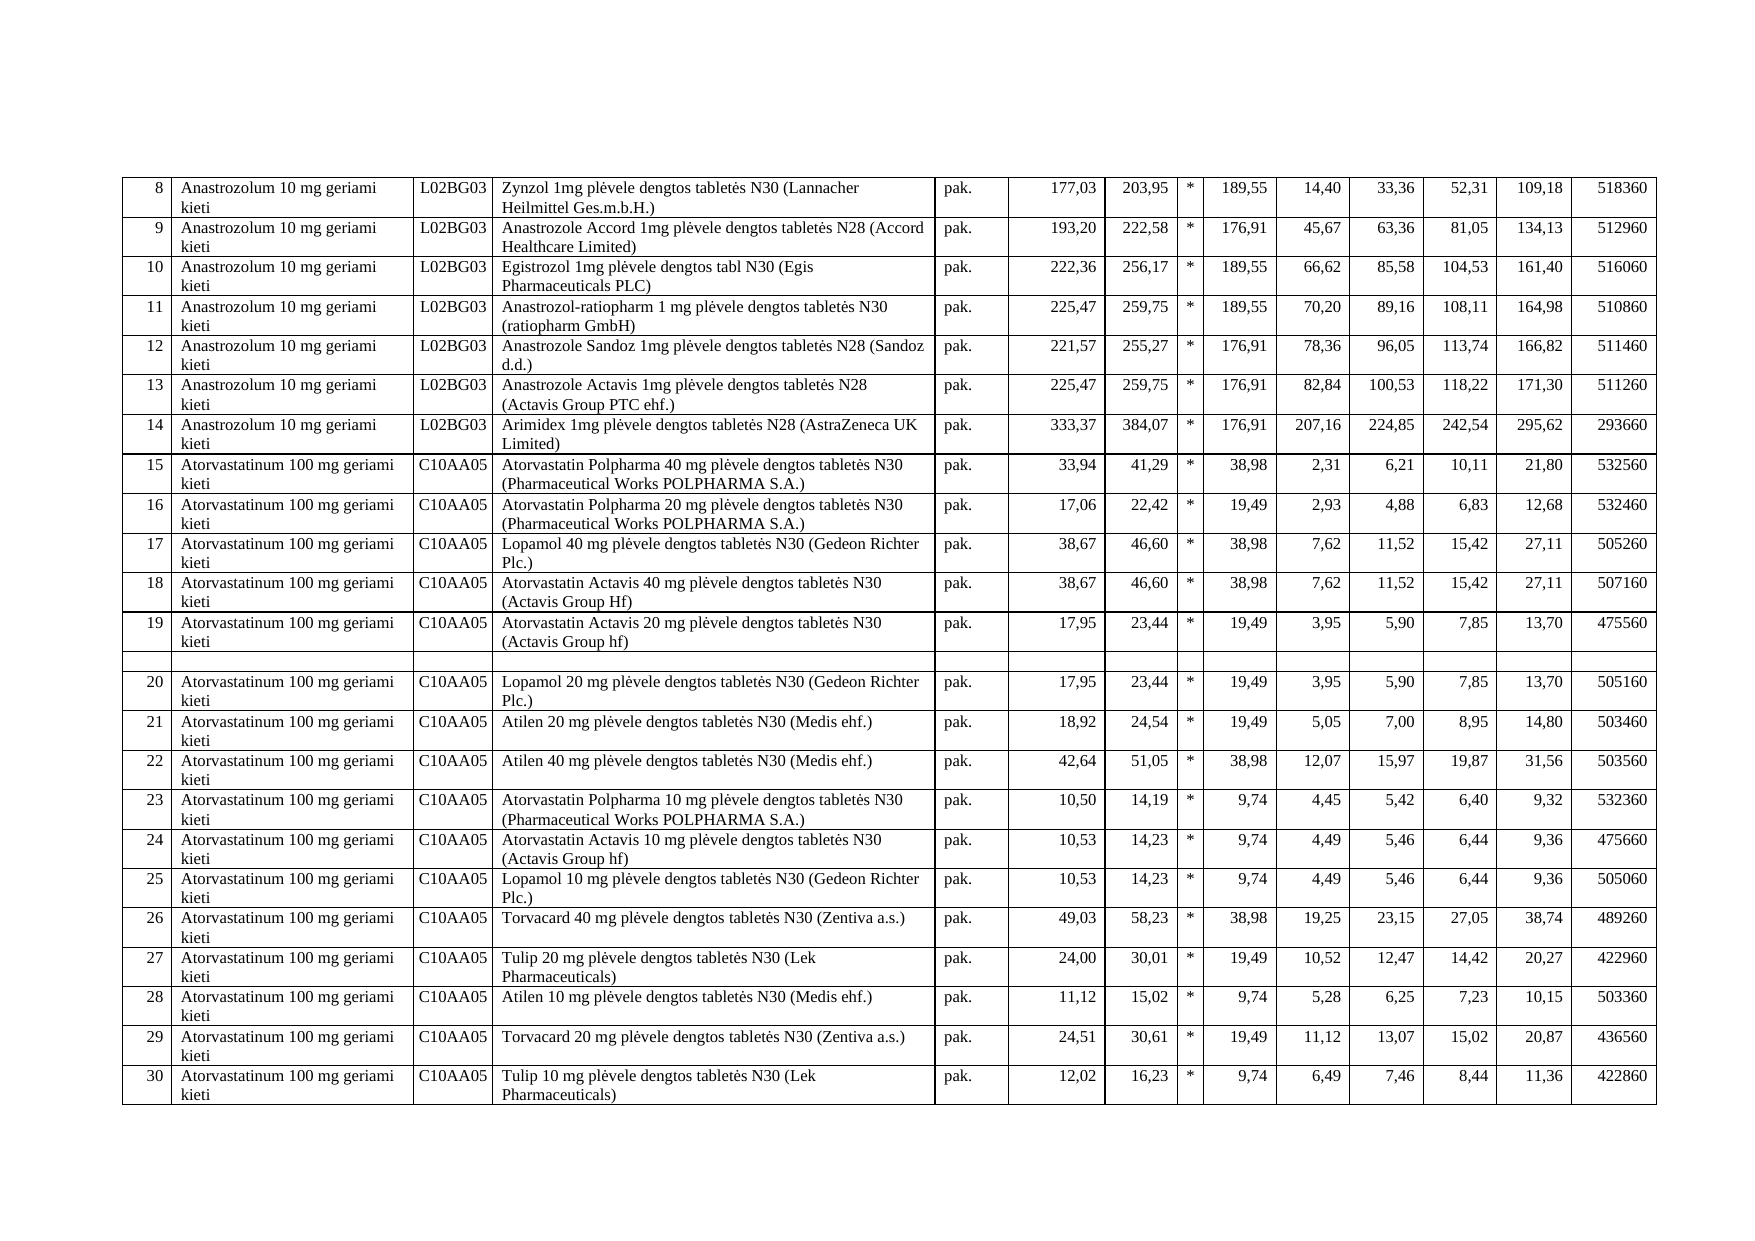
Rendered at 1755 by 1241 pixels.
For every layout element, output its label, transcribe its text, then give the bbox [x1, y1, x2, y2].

table_cell 38,67 [1009, 573, 1104, 611]
table_cell 19,49 [1204, 1026, 1276, 1065]
table_cell 10,53 [1009, 869, 1104, 907]
table_cell 19,49 [1204, 948, 1276, 986]
table_cell 293660 [1572, 415, 1656, 453]
table_cell 26 [123, 908, 171, 947]
table_cell 12,07 [1277, 751, 1349, 789]
table_cell Anastrozolum 10 mg geriami kieti [172, 178, 413, 217]
table_cell 3,95 [1277, 613, 1349, 651]
table_cell * [1178, 218, 1203, 256]
table_cell 518360 [1572, 178, 1656, 217]
table_cell 89,16 [1350, 296, 1423, 335]
table_cell pak. [936, 415, 1008, 453]
table_cell [118, 217, 122, 256]
table_cell [1277, 652, 1349, 671]
table_cell 30,01 [1106, 948, 1177, 986]
table_cell [1178, 652, 1203, 671]
table_cell * [1178, 415, 1203, 453]
table_cell C10AA05 [414, 711, 492, 750]
table_cell 20,87 [1497, 1026, 1571, 1065]
table_cell 18 [123, 573, 171, 611]
table_cell 503560 [1572, 751, 1656, 789]
table_cell * [1178, 790, 1203, 828]
table_cell pak. [936, 790, 1008, 828]
table_cell 11,12 [1009, 987, 1104, 1025]
table_cell Atorvastatinum 100 mg geriami kieti [172, 830, 413, 868]
table_cell 24,00 [1009, 948, 1104, 986]
table_cell Atorvastatinum 100 mg geriami kieti [172, 751, 413, 789]
table_cell 222,36 [1009, 257, 1104, 295]
table_cell pak. [936, 869, 1008, 907]
table_cell 27 [123, 948, 171, 986]
table_cell pak. [936, 672, 1008, 710]
table_cell Atilen 20 mg plėvele dengtos tabletės N30 (Medis ehf.) [493, 711, 934, 750]
table_cell 5,28 [1277, 987, 1349, 1025]
table_cell 475560 [1572, 613, 1656, 651]
table_cell 9,36 [1497, 869, 1571, 907]
table_cell 507160 [1572, 573, 1656, 611]
table_cell 49,03 [1009, 908, 1104, 947]
table_cell * [1178, 257, 1203, 295]
table_cell Atorvastatinum 100 mg geriami kieti [172, 455, 413, 493]
table_cell 22,42 [1106, 494, 1177, 533]
table_cell 21,80 [1497, 455, 1571, 493]
table_cell 2,31 [1277, 455, 1349, 493]
table_cell * [1178, 494, 1203, 533]
table_cell [118, 177, 122, 217]
table_cell C10AA05 [414, 613, 492, 651]
table_cell 422960 [1572, 948, 1656, 986]
table_cell [1350, 652, 1423, 671]
table_cell pak. [936, 948, 1008, 986]
table_cell 505160 [1572, 672, 1656, 710]
table_cell 22 [123, 751, 171, 789]
table_cell 17,95 [1009, 613, 1104, 651]
table_cell [172, 652, 413, 671]
table_cell 259,75 [1106, 375, 1177, 413]
table_cell 100,53 [1350, 375, 1423, 413]
table_cell L02BG03 [414, 415, 492, 453]
table_cell 11,12 [1277, 1026, 1349, 1065]
table_cell Lopamol 10 mg plėvele dengtos tabletės N30 (Gedeon Richter Plc.) [493, 869, 934, 907]
table_cell 510860 [1572, 296, 1656, 335]
table_cell Anastrozole Sandoz 1mg plėvele dengtos tabletės N28 (Sandoz d.d.) [493, 336, 934, 374]
table_cell Atilen 40 mg plėvele dengtos tabletės N30 (Medis ehf.) [493, 751, 934, 789]
table_cell 512960 [1572, 218, 1656, 256]
table_cell * [1178, 1026, 1203, 1065]
table_cell 10,11 [1424, 455, 1496, 493]
table_cell Atorvastatinum 100 mg geriami kieti [172, 869, 413, 907]
table_cell 52,31 [1424, 178, 1496, 217]
table_cell Atorvastatinum 100 mg geriami kieti [172, 573, 413, 611]
table_cell 5,42 [1350, 790, 1423, 828]
table_cell C10AA05 [414, 573, 492, 611]
table_cell 15,42 [1424, 534, 1496, 572]
table_cell 38,98 [1204, 534, 1276, 572]
table_cell * [1178, 948, 1203, 986]
table_cell 295,62 [1497, 415, 1571, 453]
table_cell * [1178, 296, 1203, 335]
table_cell 33,36 [1350, 178, 1423, 217]
table_cell 503360 [1572, 987, 1656, 1025]
table_cell * [1178, 987, 1203, 1025]
table_cell 9,74 [1204, 830, 1276, 868]
table_cell * [1178, 178, 1203, 217]
table_cell Egistrozol 1mg plėvele dengtos tabl N30 (Egis Pharmaceuticals PLC) [493, 257, 934, 295]
table_cell * [1178, 1066, 1203, 1104]
table_cell 9 [123, 218, 171, 256]
table_cell [118, 1025, 122, 1065]
table_cell 505260 [1572, 534, 1656, 572]
table_cell 20 [123, 672, 171, 710]
table_cell Atorvastatin Polpharma 40 mg plėvele dengtos tabletės N30 (Pharmaceutical Works POLPHARMA S.A.) [493, 455, 934, 493]
table_cell 14 [123, 415, 171, 453]
table_cell 11 [123, 296, 171, 335]
table_cell 14,42 [1424, 948, 1496, 986]
table_cell 505060 [1572, 869, 1656, 907]
table_cell 177,03 [1009, 178, 1104, 217]
table_cell 11,36 [1497, 1066, 1571, 1104]
table_cell 221,57 [1009, 336, 1104, 374]
table_cell [118, 335, 122, 374]
table_cell 29 [123, 1026, 171, 1065]
table_cell 108,11 [1424, 296, 1496, 335]
table_cell pak. [936, 1066, 1008, 1104]
table_cell 166,82 [1497, 336, 1571, 374]
table_cell 81,05 [1424, 218, 1496, 256]
table_cell 8,95 [1424, 711, 1496, 750]
table_cell 193,20 [1009, 218, 1104, 256]
table_cell * [1178, 573, 1203, 611]
table_cell 475660 [1572, 830, 1656, 868]
table_cell [118, 651, 122, 671]
table_cell Atorvastatinum 100 mg geriami kieti [172, 711, 413, 750]
table_cell 6,44 [1424, 869, 1496, 907]
table_cell 11,52 [1350, 573, 1423, 611]
table_cell L02BG03 [414, 296, 492, 335]
table_cell 113,74 [1424, 336, 1496, 374]
table_cell [1572, 652, 1656, 671]
table_cell 7,46 [1350, 1066, 1423, 1104]
table_cell Atorvastatinum 100 mg geriami kieti [172, 987, 413, 1025]
table_cell 224,85 [1350, 415, 1423, 453]
table_cell Atorvastatinum 100 mg geriami kieti [172, 534, 413, 572]
table_cell 38,98 [1204, 908, 1276, 947]
table_cell 4,49 [1277, 830, 1349, 868]
table_cell 203,95 [1106, 178, 1177, 217]
table_cell Atorvastatinum 100 mg geriami kieti [172, 613, 413, 651]
table_cell 5,46 [1350, 869, 1423, 907]
table_cell 19,87 [1424, 751, 1496, 789]
table_cell 96,05 [1350, 336, 1423, 374]
table_cell 14,19 [1106, 790, 1177, 828]
table_cell Torvacard 40 mg plėvele dengtos tabletės N30 (Zentiva a.s.) [493, 908, 934, 947]
table_cell Atorvastatinum 100 mg geriami kieti [172, 1066, 413, 1104]
table_cell 6,21 [1350, 455, 1423, 493]
table_cell [118, 611, 122, 651]
table_cell 23 [123, 790, 171, 828]
table_cell 15,42 [1424, 573, 1496, 611]
table_cell * [1178, 336, 1203, 374]
table_cell 12,47 [1350, 948, 1423, 986]
table_cell Atorvastatin Actavis 10 mg plėvele dengtos tabletės N30 (Actavis Group hf) [493, 830, 934, 868]
table_cell 259,75 [1106, 296, 1177, 335]
table_cell 15,97 [1350, 751, 1423, 789]
table_cell [1424, 652, 1496, 671]
table_cell 134,13 [1497, 218, 1571, 256]
table_cell 38,98 [1204, 573, 1276, 611]
table_cell pak. [936, 830, 1008, 868]
table_cell Anastrozol-ratiopharm 1 mg plėvele dengtos tabletės N30 (ratiopharm GmbH) [493, 296, 934, 335]
table_cell 7,23 [1424, 987, 1496, 1025]
table_cell [118, 868, 122, 907]
table_cell 13,70 [1497, 672, 1571, 710]
table_cell [118, 295, 122, 335]
table_cell 16 [123, 494, 171, 533]
table_cell C10AA05 [414, 830, 492, 868]
table_cell 109,18 [1497, 178, 1571, 217]
table_cell [118, 533, 122, 572]
table_cell [1106, 652, 1177, 671]
table_cell 15 [123, 455, 171, 493]
table_cell 23,44 [1106, 613, 1177, 651]
table_cell 38,74 [1497, 908, 1571, 947]
table_cell [118, 789, 122, 828]
table_cell Atorvastatinum 100 mg geriami kieti [172, 948, 413, 986]
table_cell 11,52 [1350, 534, 1423, 572]
table_cell 176,91 [1204, 336, 1276, 374]
table_cell 28 [123, 987, 171, 1025]
table_cell 225,47 [1009, 296, 1104, 335]
table_cell 38,98 [1204, 751, 1276, 789]
table_cell 46,60 [1106, 534, 1177, 572]
table_cell 51,05 [1106, 751, 1177, 789]
table_cell 6,83 [1424, 494, 1496, 533]
table_cell Atorvastatinum 100 mg geriami kieti [172, 908, 413, 947]
table_cell Arimidex 1mg plėvele dengtos tabletės N28 (AstraZeneca UK Limited) [493, 415, 934, 453]
table_cell 5,90 [1350, 672, 1423, 710]
table_cell 19,49 [1204, 494, 1276, 533]
table_cell Atorvastatin Actavis 40 mg plėvele dengtos tabletės N30 (Actavis Group Hf) [493, 573, 934, 611]
table_cell Lopamol 20 mg plėvele dengtos tabletės N30 (Gedeon Richter Plc.) [493, 672, 934, 710]
table_cell * [1178, 751, 1203, 789]
table_cell [414, 652, 492, 671]
table_cell C10AA05 [414, 455, 492, 493]
table_cell [118, 493, 122, 533]
table_cell 384,07 [1106, 415, 1177, 453]
table_cell 511260 [1572, 375, 1656, 413]
table_cell C10AA05 [414, 790, 492, 828]
table_cell 10,53 [1009, 830, 1104, 868]
table_cell 17,06 [1009, 494, 1104, 533]
table_cell C10AA05 [414, 1026, 492, 1065]
table_cell [118, 750, 122, 789]
table_cell [1009, 652, 1104, 671]
table_cell Anastrozolum 10 mg geriami kieti [172, 296, 413, 335]
table_cell 20,27 [1497, 948, 1571, 986]
table_cell * [1178, 869, 1203, 907]
table_cell 31,56 [1497, 751, 1571, 789]
table_cell C10AA05 [414, 948, 492, 986]
table_cell [118, 1065, 122, 1104]
table_cell Anastrozolum 10 mg geriami kieti [172, 415, 413, 453]
table_cell 82,84 [1277, 375, 1349, 413]
table_cell Anastrozole Accord 1mg plėvele dengtos tabletės N28 (Accord Healthcare Limited) [493, 218, 934, 256]
table_cell 176,91 [1204, 375, 1276, 413]
table_cell Torvacard 20 mg plėvele dengtos tabletės N30 (Zentiva a.s.) [493, 1026, 934, 1065]
table_cell [118, 986, 122, 1025]
table_cell * [1178, 830, 1203, 868]
table_cell 24,54 [1106, 711, 1177, 750]
table_cell 45,67 [1277, 218, 1349, 256]
table_cell 23,15 [1350, 908, 1423, 947]
table_cell 9,74 [1204, 869, 1276, 907]
table_cell pak. [936, 751, 1008, 789]
table_cell 161,40 [1497, 257, 1571, 295]
table_cell 10 [123, 257, 171, 295]
table_cell * [1178, 672, 1203, 710]
table_cell 6,25 [1350, 987, 1423, 1025]
table_cell 9,74 [1204, 987, 1276, 1025]
table_cell 14,23 [1106, 830, 1177, 868]
table_cell L02BG03 [414, 218, 492, 256]
table_cell pak. [936, 908, 1008, 947]
table_cell 27,05 [1424, 908, 1496, 947]
table_cell C10AA05 [414, 908, 492, 947]
table_cell [118, 947, 122, 986]
table_cell [118, 829, 122, 868]
table_cell 189,55 [1204, 296, 1276, 335]
table_cell Tulip 10 mg plėvele dengtos tabletės N30 (Lek Pharmaceuticals) [493, 1066, 934, 1104]
table_cell 85,58 [1350, 257, 1423, 295]
table_cell 256,17 [1106, 257, 1177, 295]
table_cell 503460 [1572, 711, 1656, 750]
table_cell 6,40 [1424, 790, 1496, 828]
table_cell 2,93 [1277, 494, 1349, 533]
table_cell 12,02 [1009, 1066, 1104, 1104]
table_cell [118, 572, 122, 611]
table_cell Anastrozolum 10 mg geriami kieti [172, 218, 413, 256]
table_cell 118,22 [1424, 375, 1496, 413]
table_cell 422860 [1572, 1066, 1656, 1104]
table_cell 78,36 [1277, 336, 1349, 374]
table_cell 333,37 [1009, 415, 1104, 453]
table_cell C10AA05 [414, 1066, 492, 1104]
table_cell [118, 374, 122, 413]
table_cell 6,44 [1424, 830, 1496, 868]
table_cell Atorvastatinum 100 mg geriami kieti [172, 1026, 413, 1065]
table_cell 63,36 [1350, 218, 1423, 256]
table_cell Atorvastatinum 100 mg geriami kieti [172, 672, 413, 710]
table_cell Atilen 10 mg plėvele dengtos tabletės N30 (Medis ehf.) [493, 987, 934, 1025]
table_cell C10AA05 [414, 987, 492, 1025]
table_cell pak. [936, 1026, 1008, 1065]
table_cell 27,11 [1497, 573, 1571, 611]
table_cell 176,91 [1204, 218, 1276, 256]
table_cell 13,07 [1350, 1026, 1423, 1065]
table_cell C10AA05 [414, 494, 492, 533]
table_cell 12 [123, 336, 171, 374]
table_cell [118, 671, 122, 710]
table_cell 13 [123, 375, 171, 413]
table_cell [1497, 652, 1571, 671]
table_cell 19 [123, 613, 171, 651]
table_cell 225,47 [1009, 375, 1104, 413]
table_cell 5,05 [1277, 711, 1349, 750]
table_cell 24,51 [1009, 1026, 1104, 1065]
table_cell pak. [936, 455, 1008, 493]
table_cell 10,50 [1009, 790, 1104, 828]
table_cell Lopamol 40 mg plėvele dengtos tabletės N30 (Gedeon Richter Plc.) [493, 534, 934, 572]
table_cell L02BG03 [414, 336, 492, 374]
table_cell * [1178, 375, 1203, 413]
table_cell 19,49 [1204, 672, 1276, 710]
table_cell 171,30 [1497, 375, 1571, 413]
table_cell Anastrozole Actavis 1mg plėvele dengtos tabletės N28 (Actavis Group PTC ehf.) [493, 375, 934, 413]
table_cell 516060 [1572, 257, 1656, 295]
table_cell 16,23 [1106, 1066, 1177, 1104]
table_cell pak. [936, 573, 1008, 611]
table_cell * [1178, 711, 1203, 750]
table_cell 42,64 [1009, 751, 1104, 789]
table_cell 41,29 [1106, 455, 1177, 493]
table_cell 3,95 [1277, 672, 1349, 710]
table_cell Atorvastatinum 100 mg geriami kieti [172, 790, 413, 828]
table_cell 17,95 [1009, 672, 1104, 710]
table_cell [936, 652, 1008, 671]
table_cell [118, 907, 122, 947]
table_cell 15,02 [1424, 1026, 1496, 1065]
table_cell 46,60 [1106, 573, 1177, 611]
table_cell pak. [936, 494, 1008, 533]
table_cell 10,52 [1277, 948, 1349, 986]
table_cell 164,98 [1497, 296, 1571, 335]
table_cell * [1178, 534, 1203, 572]
table_cell pak. [936, 178, 1008, 217]
table_cell 5,90 [1350, 613, 1423, 651]
table_cell 66,62 [1277, 257, 1349, 295]
table_cell 21 [123, 711, 171, 750]
table_cell 27,11 [1497, 534, 1571, 572]
table_cell 33,94 [1009, 455, 1104, 493]
table_cell 58,23 [1106, 908, 1177, 947]
table_cell 9,36 [1497, 830, 1571, 868]
table_cell 18,92 [1009, 711, 1104, 750]
table_cell 17 [123, 534, 171, 572]
table_cell 14,23 [1106, 869, 1177, 907]
table_cell * [1178, 613, 1203, 651]
table_cell 30,61 [1106, 1026, 1177, 1065]
table_cell pak. [936, 296, 1008, 335]
table_cell Zynzol 1mg plėvele dengtos tabletės N30 (Lannacher Heilmittel Ges.m.b.H.) [493, 178, 934, 217]
table_cell Anastrozolum 10 mg geriami kieti [172, 257, 413, 295]
table_cell 7,85 [1424, 672, 1496, 710]
table_cell 38,67 [1009, 534, 1104, 572]
table_cell [118, 256, 122, 295]
table_cell C10AA05 [414, 869, 492, 907]
table_cell * [1178, 455, 1203, 493]
table_cell Atorvastatinum 100 mg geriami kieti [172, 494, 413, 533]
table_cell pak. [936, 218, 1008, 256]
table_cell * [1178, 908, 1203, 947]
table_cell 222,58 [1106, 218, 1177, 256]
table_cell 25 [123, 869, 171, 907]
table_cell [493, 652, 934, 671]
table_cell Anastrozolum 10 mg geriami kieti [172, 375, 413, 413]
table_cell 10,15 [1497, 987, 1571, 1025]
table_cell C10AA05 [414, 751, 492, 789]
table_cell 532360 [1572, 790, 1656, 828]
table_cell 19,25 [1277, 908, 1349, 947]
table_cell [118, 453, 122, 493]
table_cell L02BG03 [414, 178, 492, 217]
table_cell C10AA05 [414, 672, 492, 710]
table_cell [123, 652, 171, 671]
table_cell L02BG03 [414, 375, 492, 413]
table_cell [1204, 652, 1276, 671]
table_cell L02BG03 [414, 257, 492, 295]
table_cell 5,46 [1350, 830, 1423, 868]
table_cell Tulip 20 mg plėvele dengtos tabletės N30 (Lek Pharmaceuticals) [493, 948, 934, 986]
table_cell 6,49 [1277, 1066, 1349, 1104]
table_cell 8 [123, 178, 171, 217]
table_cell 436560 [1572, 1026, 1656, 1065]
table_cell 9,32 [1497, 790, 1571, 828]
table_cell 19,49 [1204, 613, 1276, 651]
table_cell 207,16 [1277, 415, 1349, 453]
table_cell 8,44 [1424, 1066, 1496, 1104]
table_cell Atorvastatin Actavis 20 mg plėvele dengtos tabletės N30 (Actavis Group hf) [493, 613, 934, 651]
table_cell 7,62 [1277, 573, 1349, 611]
table_cell 30 [123, 1066, 171, 1104]
table_cell 242,54 [1424, 415, 1496, 453]
table_cell pak. [936, 534, 1008, 572]
table_cell 14,40 [1277, 178, 1349, 217]
table_cell 4,45 [1277, 790, 1349, 828]
table_cell pak. [936, 613, 1008, 651]
table_cell 255,27 [1106, 336, 1177, 374]
table_cell Anastrozolum 10 mg geriami kieti [172, 336, 413, 374]
table_cell pak. [936, 987, 1008, 1025]
table_cell 7,00 [1350, 711, 1423, 750]
table_cell 4,88 [1350, 494, 1423, 533]
table_cell 12,68 [1497, 494, 1571, 533]
table_cell 15,02 [1106, 987, 1177, 1025]
table_cell pak. [936, 711, 1008, 750]
table_cell 189,55 [1204, 257, 1276, 295]
table_cell 7,85 [1424, 613, 1496, 651]
table_cell Atorvastatin Polpharma 20 mg plėvele dengtos tabletės N30 (Pharmaceutical Works POLPHARMA S.A.) [493, 494, 934, 533]
table_cell 104,53 [1424, 257, 1496, 295]
table_cell [118, 414, 122, 453]
table_cell 511460 [1572, 336, 1656, 374]
table_cell 38,98 [1204, 455, 1276, 493]
table_cell C10AA05 [414, 534, 492, 572]
table_cell 14,80 [1497, 711, 1571, 750]
table_cell 532460 [1572, 494, 1656, 533]
table_cell 4,49 [1277, 869, 1349, 907]
table_cell 532560 [1572, 455, 1656, 493]
table_cell pak. [936, 257, 1008, 295]
table_cell 70,20 [1277, 296, 1349, 335]
table_cell 24 [123, 830, 171, 868]
table_cell 9,74 [1204, 1066, 1276, 1104]
table_cell pak. [936, 336, 1008, 374]
table_cell 176,91 [1204, 415, 1276, 453]
table_cell Atorvastatin Polpharma 10 mg plėvele dengtos tabletės N30 (Pharmaceutical Works POLPHARMA S.A.) [493, 790, 934, 828]
table_cell 7,62 [1277, 534, 1349, 572]
table_cell 23,44 [1106, 672, 1177, 710]
table_cell 9,74 [1204, 790, 1276, 828]
table_cell 13,70 [1497, 613, 1571, 651]
table_cell 489260 [1572, 908, 1656, 947]
table_cell 19,49 [1204, 711, 1276, 750]
table_cell 189,55 [1204, 178, 1276, 217]
table_cell [118, 710, 122, 750]
table_cell pak. [936, 375, 1008, 413]
